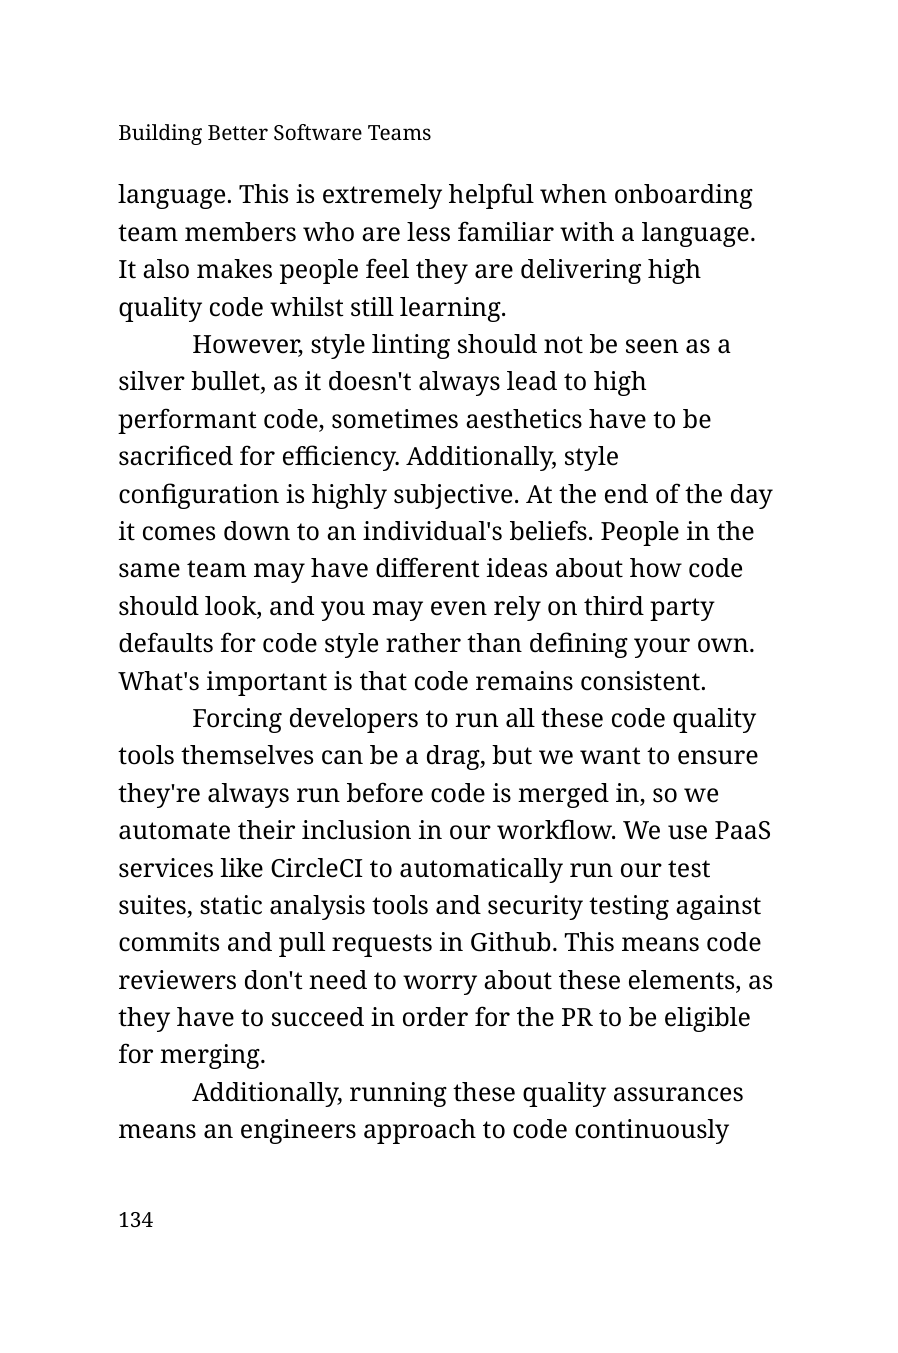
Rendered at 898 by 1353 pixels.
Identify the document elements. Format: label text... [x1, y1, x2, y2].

text language. This is extremely helpful when onboarding team members who are less familiar with a language. It also makes people feel they are delivering high quality code whilst still learning. [118, 177, 779, 323]
text However, style linting should not be seen as a silver bullet, as it doesn't always lead to high performant code, sometimes aesthetics have to be sacrificed for efficiency. Additionally, style configuration is highly subjective. At the end of the day it comes down to an individual's beliefs. People in the same team may have different ideas about how code should look, and you may even rely on third party defaults for code style rather than defining your own. What's important is that code remains consistent. [118, 327, 779, 697]
text Additionally, running these quality assurances means an engineers approach to code continuously [118, 1074, 779, 1146]
text Forcing developers to run all these code quality tools themselves can be a drag, but we want to ensure they're always run before code is merged in, so we automate their inclusion in our workflow. We use PaaS services like CircleCI to automatically run our test suites, static analysis tools and security testing against commits and pull requests in Github. This means code reviewers don't need to worry about these elements, as they have to succeed in order for the PR to be eligible for merging. [118, 701, 779, 1071]
